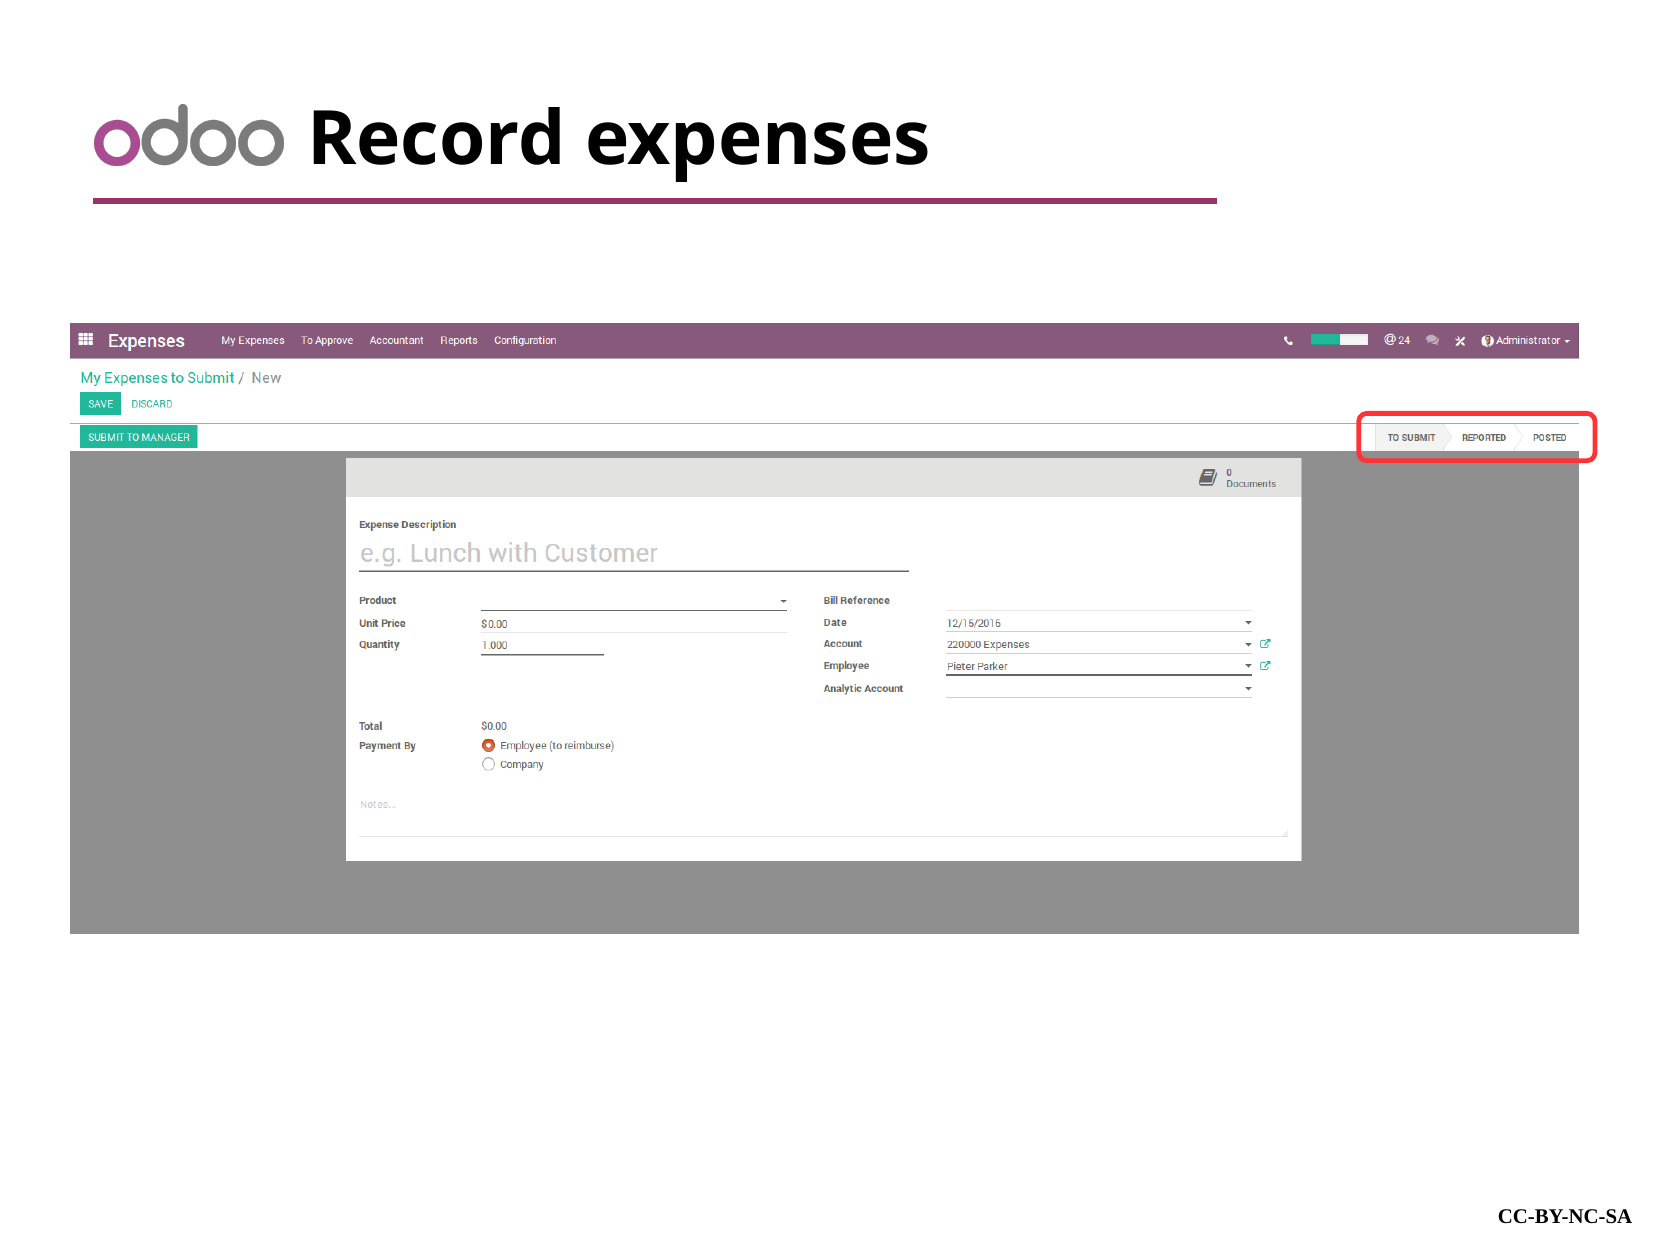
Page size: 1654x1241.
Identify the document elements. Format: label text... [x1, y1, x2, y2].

text_box [1358, 413, 1596, 461]
picture [94, 104, 284, 166]
picture [70, 323, 1579, 934]
title Record expenses [307, 31, 1570, 239]
